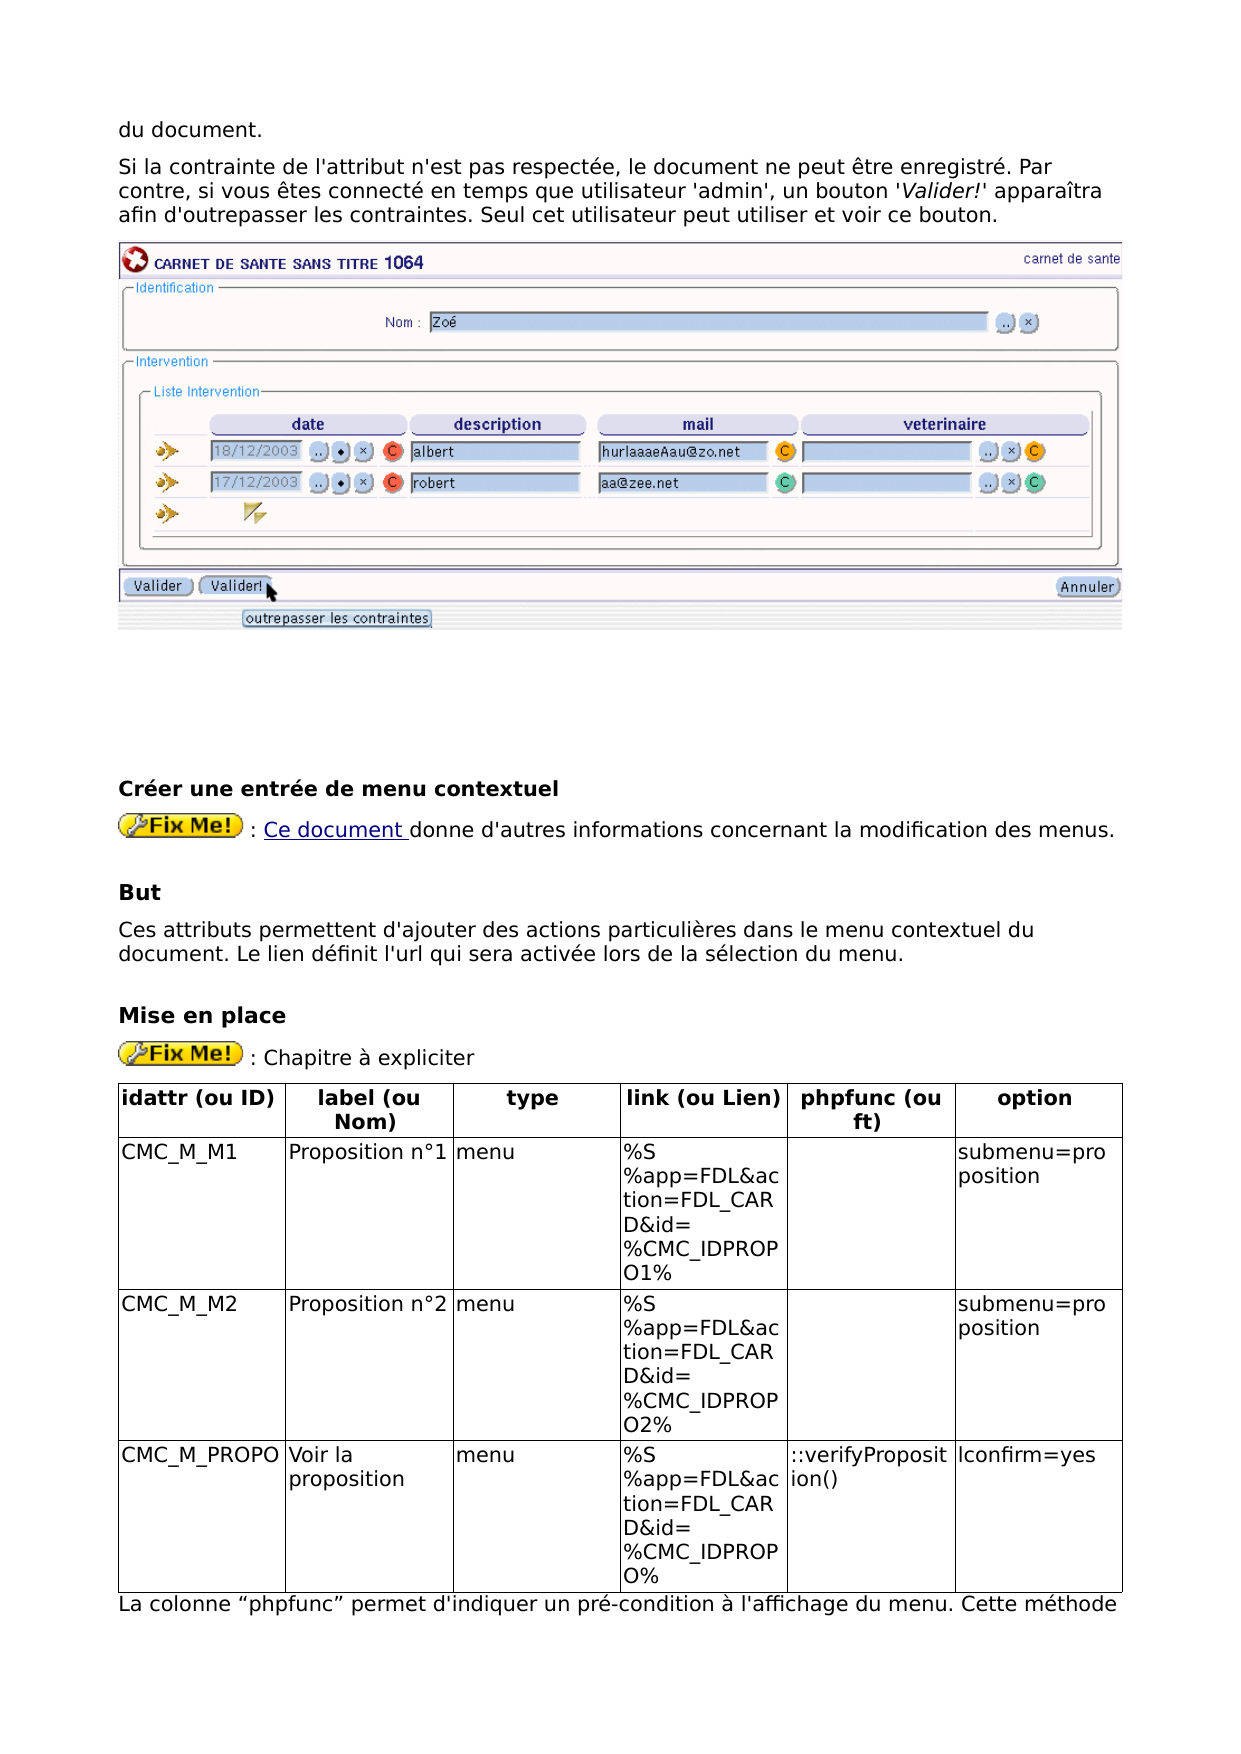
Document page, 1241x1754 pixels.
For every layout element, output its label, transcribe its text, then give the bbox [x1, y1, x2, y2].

table_cell Voir la proposition [286, 1441, 453, 1592]
subtitle Mise en place [118, 1004, 1122, 1029]
table_cell [788, 1138, 955, 1288]
table_cell CMC_M_M2 [119, 1290, 285, 1440]
picture [118, 1041, 244, 1066]
text Ces attributs permettent d'ajouter des actions particulières dans le menu contextuel du document. Le lien définit l'url qui sera activée lors de la sélection du menu. [118, 918, 1122, 966]
table_cell %S%app=FDL&action=FDL_CARD&id=%CMC_IDPROPO2% [621, 1290, 787, 1440]
table_cell Proposition n°2 [286, 1290, 453, 1440]
table_cell CMC_M_M1 [119, 1138, 285, 1288]
table_cell [788, 1290, 955, 1440]
table_header option [956, 1084, 1122, 1137]
table_header label (ou Nom) [286, 1084, 453, 1137]
picture [118, 240, 1123, 630]
table_header type [454, 1084, 620, 1137]
table_cell CMC_M_PROPO [119, 1441, 285, 1592]
table_cell menu [454, 1138, 620, 1288]
picture [118, 813, 244, 838]
text : Chapitre à expliciter [118, 1042, 1122, 1070]
table_cell lconfirm=yes [956, 1441, 1122, 1592]
text du document. [118, 118, 1122, 142]
subtitle But [118, 879, 1122, 905]
text : Ce document donne d'autres informations concernant la modification des menus. [118, 814, 1122, 842]
table_cell %S%app=FDL&action=FDL_CARD&id=%CMC_IDPROPO% [621, 1441, 787, 1592]
table_header link (ou Lien) [621, 1084, 787, 1137]
table_cell menu [454, 1290, 620, 1440]
table_cell submenu=proposition [956, 1290, 1122, 1440]
table_cell submenu=proposition [956, 1138, 1122, 1288]
table_cell %S%app=FDL&action=FDL_CARD&id=%CMC_IDPROPO1% [621, 1138, 787, 1288]
table_cell Proposition n°1 [286, 1138, 453, 1288]
table_header idattr (ou ID) [119, 1084, 285, 1137]
text La colonne “phpfunc” permet d'indiquer un pré-condition à l'affichage du menu. Cette méthode [118, 1593, 1122, 1616]
subtitle Créer une entrée de menu contextuel [118, 777, 1122, 801]
table_cell ::verifyProposition() [788, 1441, 955, 1592]
table_header phpfunc (ou ft) [788, 1084, 955, 1137]
table_cell menu [454, 1441, 620, 1592]
text Si la contrainte de l'attribut n'est pas respectée, le document ne peut être enregistré. Par contre, si vous êtes connecté en temps que utilisateur 'admin', un bouton 'Valider!' apparaîtra afin d'outrepasser les contraintes. Seul cet utilisateur peut utiliser et voir ce bouton. [118, 155, 1122, 228]
